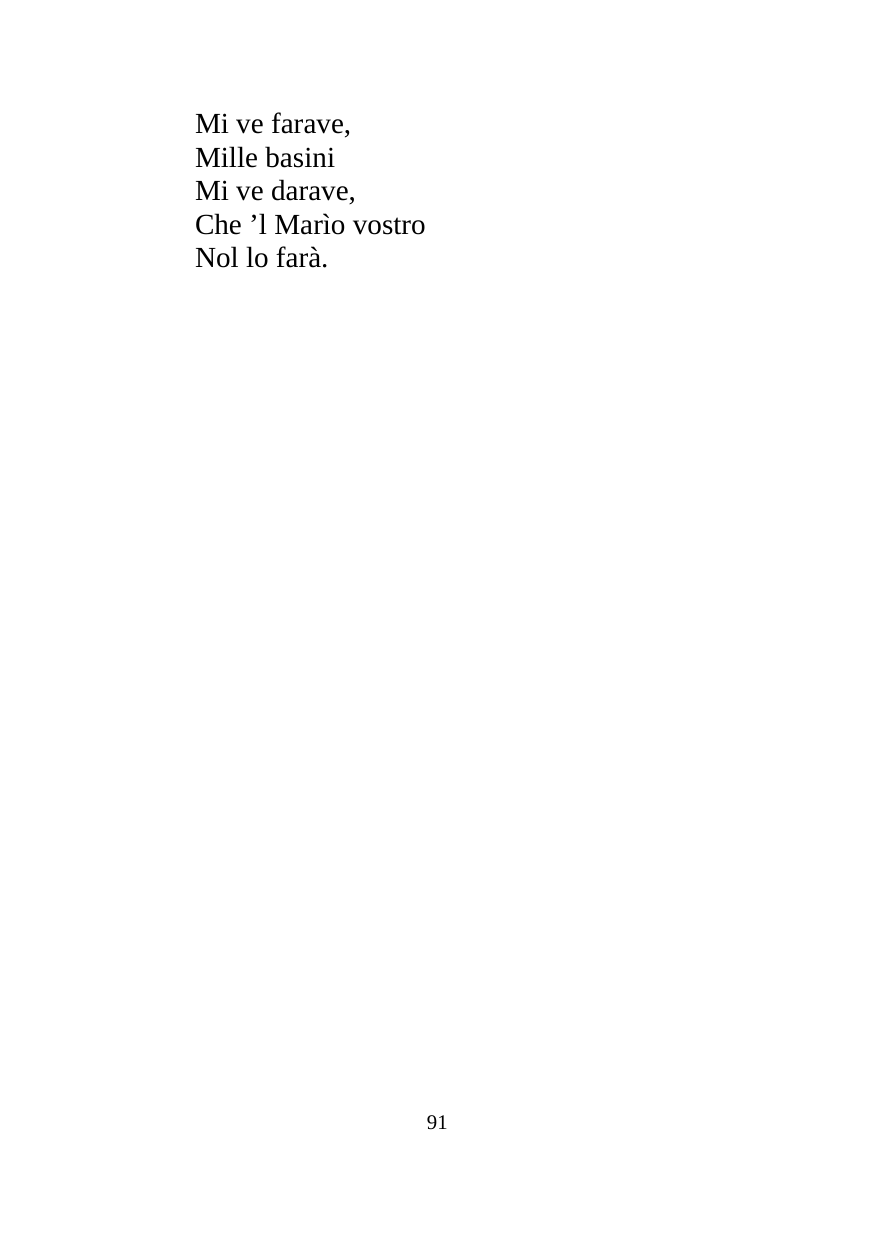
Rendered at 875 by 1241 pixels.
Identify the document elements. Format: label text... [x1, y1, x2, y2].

text Mi ve farave, Mille basini Mi ve darave, Che ’l Marìo vostro Nol lo farà. [165, 106, 768, 274]
